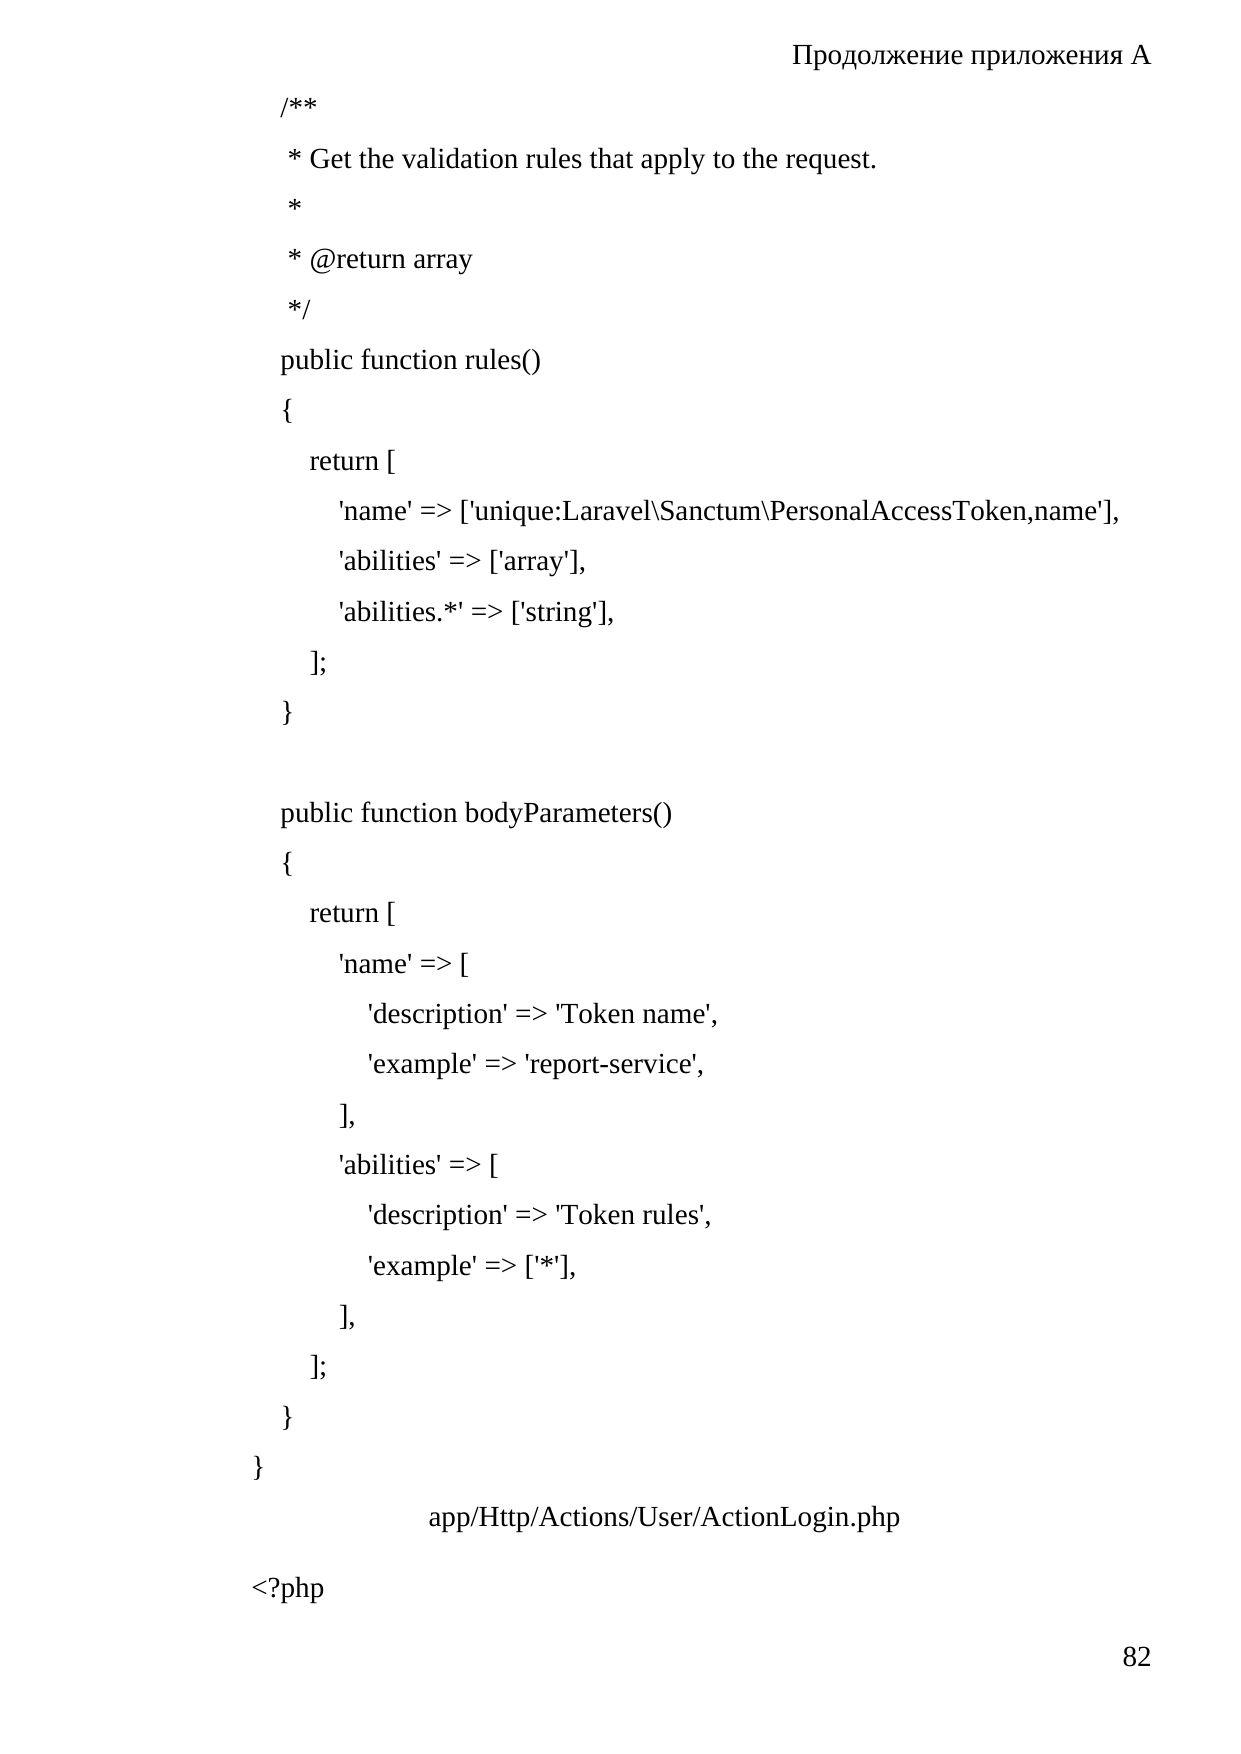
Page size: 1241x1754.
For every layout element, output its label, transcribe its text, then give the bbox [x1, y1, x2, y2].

text { [177, 392, 1152, 426]
subtitle app/Http/Actions/User/ActionLogin.php [177, 1499, 1152, 1533]
text 'description' => 'Token name', [177, 996, 1152, 1030]
text 'example' => 'report-service', [177, 1047, 1152, 1080]
text ], [177, 1298, 1152, 1332]
text 'abilities' => [ [177, 1147, 1152, 1181]
text 'abilities.*' => ['string'], [177, 594, 1152, 627]
text * Get the validation rules that apply to the request. [177, 141, 1152, 174]
text 'example' => ['*'], [177, 1248, 1152, 1281]
text 'name' => [ [177, 946, 1152, 979]
text * @return array [177, 242, 1152, 275]
text <?php [177, 1571, 1152, 1604]
text /** [177, 91, 1152, 124]
text */ [177, 292, 1152, 325]
text 'name' => ['unique:Laravel\Sanctum\PersonalAccessToken,name'], [177, 493, 1152, 527]
text { [177, 845, 1152, 879]
text public function rules() [177, 342, 1152, 376]
text ]; [177, 1348, 1152, 1382]
text return [ [177, 443, 1152, 476]
text public function bodyParameters() [177, 795, 1152, 828]
text ]; [177, 644, 1152, 678]
text return [ [177, 896, 1152, 929]
text } [177, 1399, 1152, 1432]
text * [177, 191, 1152, 225]
text ], [177, 1097, 1152, 1130]
text 'abilities' => ['array'], [177, 543, 1152, 577]
text } [177, 694, 1152, 728]
text 'description' => 'Token rules', [177, 1197, 1152, 1231]
text } [177, 1449, 1152, 1483]
